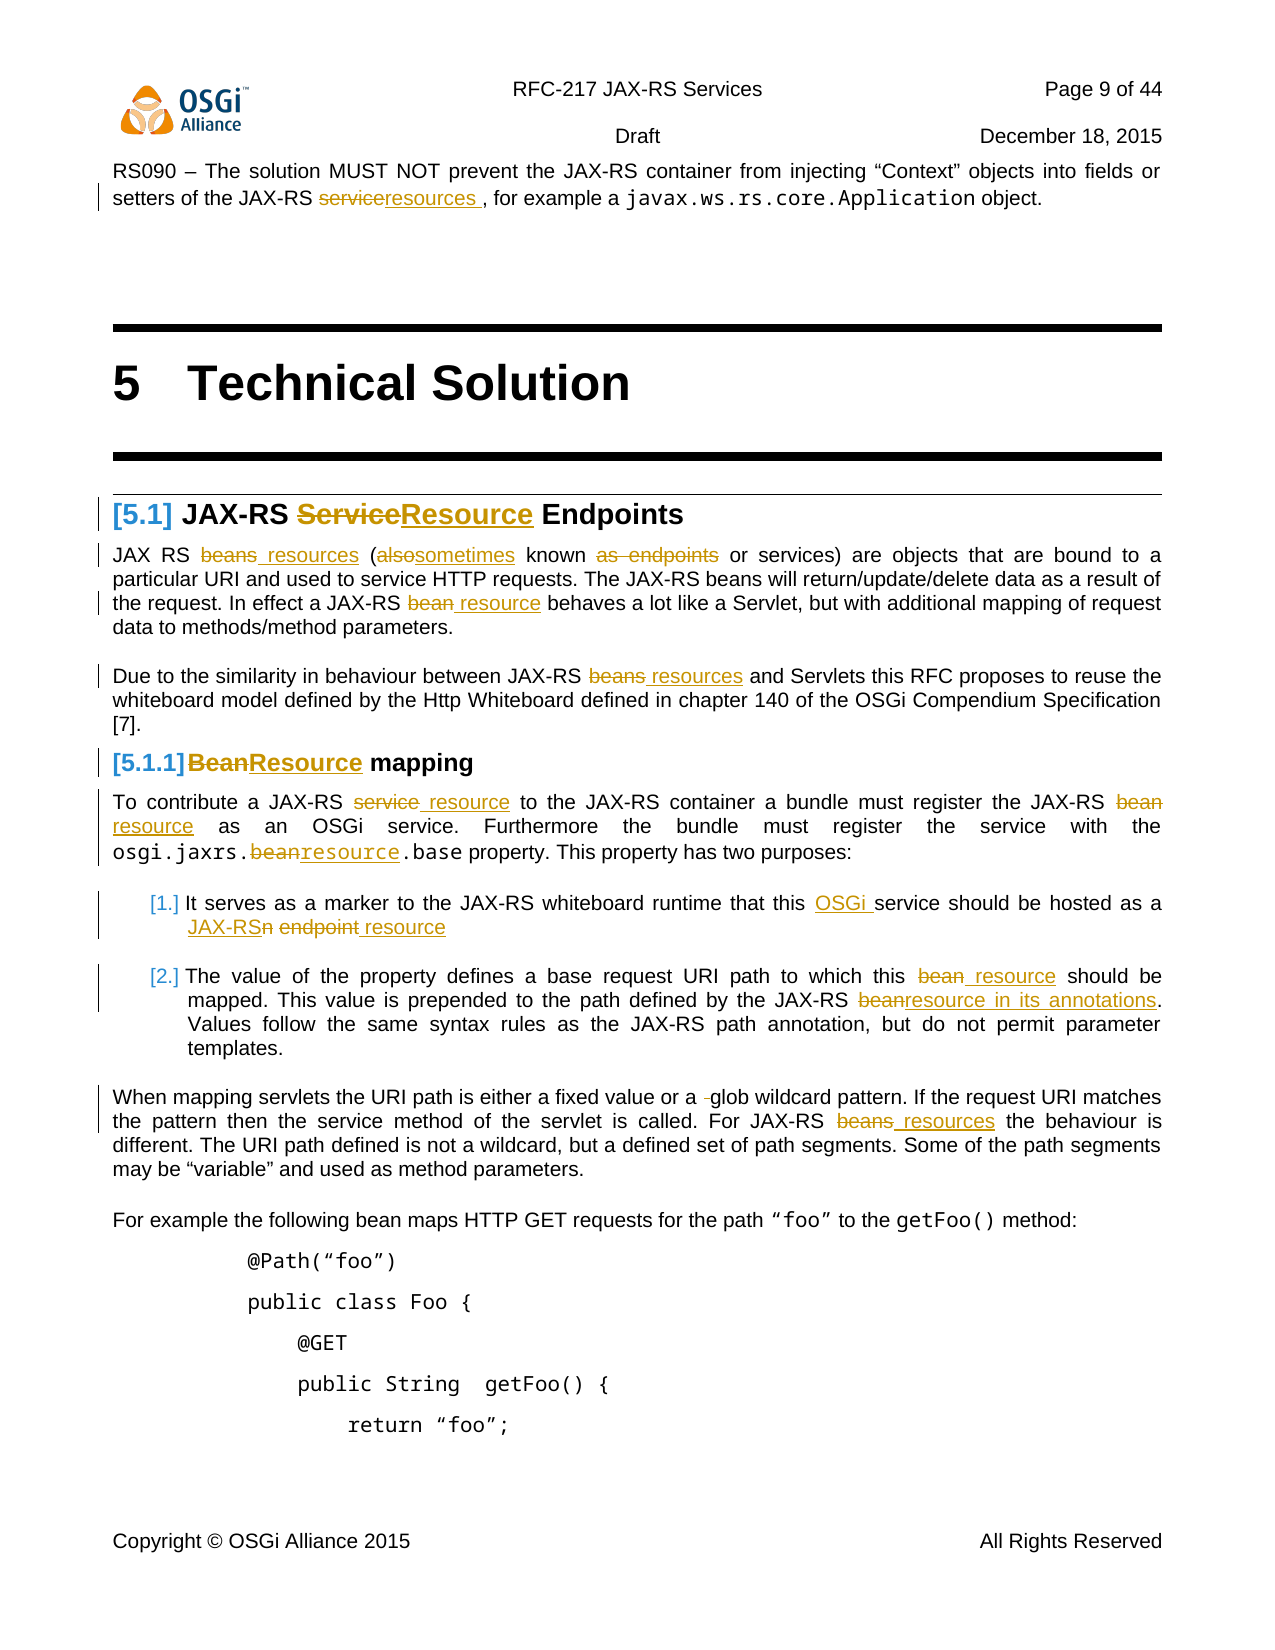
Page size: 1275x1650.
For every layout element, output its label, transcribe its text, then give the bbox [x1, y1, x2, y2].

subtitle JAX-RS Resource Endpoints [112, 495, 1162, 531]
subtitle Technical Solution [112, 325, 1162, 461]
text JAX RS resources (sometimes known or services) are objects that are bound to a particular URI and used to service HTTP requests. The JAX-RS beans will return/update/delete data as a result of the request. In effect a JAX-RS resource behaves a lot like a Servlet, but with additional mapping of request data to methods/method parameters. [112, 543, 1162, 639]
text return “foo”; [247, 1410, 1162, 1438]
text @GET [247, 1328, 1162, 1357]
list It serves as a marker to the JAX-RS whiteboard runtime that this OSGi service should be hosted as a JAX-RS resource [150, 891, 1162, 939]
subtitle Resource mapping [112, 748, 1162, 777]
text public class Foo { [247, 1287, 1162, 1316]
text RS090 – The solution MUST NOT prevent the JAX-RS container from injecting “Context” objects into fields or setters of the JAX-RS resources , for example a javax.ws.rs.core.Application object. [112, 159, 1162, 211]
text To contribute a JAX-RS resource to the JAX-RS container a bundle must register the JAX-RS resource as an OSGi service. Furthermore the bundle must register the service with the osgi.jaxrs.resource.base property. This property has two purposes: [112, 789, 1162, 866]
text For example the following bean maps HTTP GET requests for the path “foo” to the getFoo() method: [112, 1205, 1162, 1234]
text @Path(“foo”) [247, 1246, 1162, 1275]
picture [113, 78, 257, 142]
text When mapping servlets the URI path is either a fixed value or a glob wildcard pattern. If the request URI matches the pattern then the service method of the servlet is called. For JAX-RS resources the behaviour is different. The URI path defined is not a wildcard, but a defined set of path segments. Some of the path segments may be “variable” and used as method parameters. [112, 1084, 1162, 1180]
text public String getFoo() { [247, 1369, 1162, 1398]
list The value of the property defines a base request URI path to which this resource should be mapped. This value is prepended to the path defined by the JAX-RS resource in its annotations. Values follow the same syntax rules as the JAX-RS path annotation, but do not permit parameter templates. [150, 964, 1162, 1059]
text Due to the similarity in behaviour between JAX-RS resources and Servlets this RFC proposes to reuse the whiteboard model defined by the Http Whiteboard defined in chapter 140 of the OSGi Compendium Specification [7].. [112, 664, 1162, 736]
